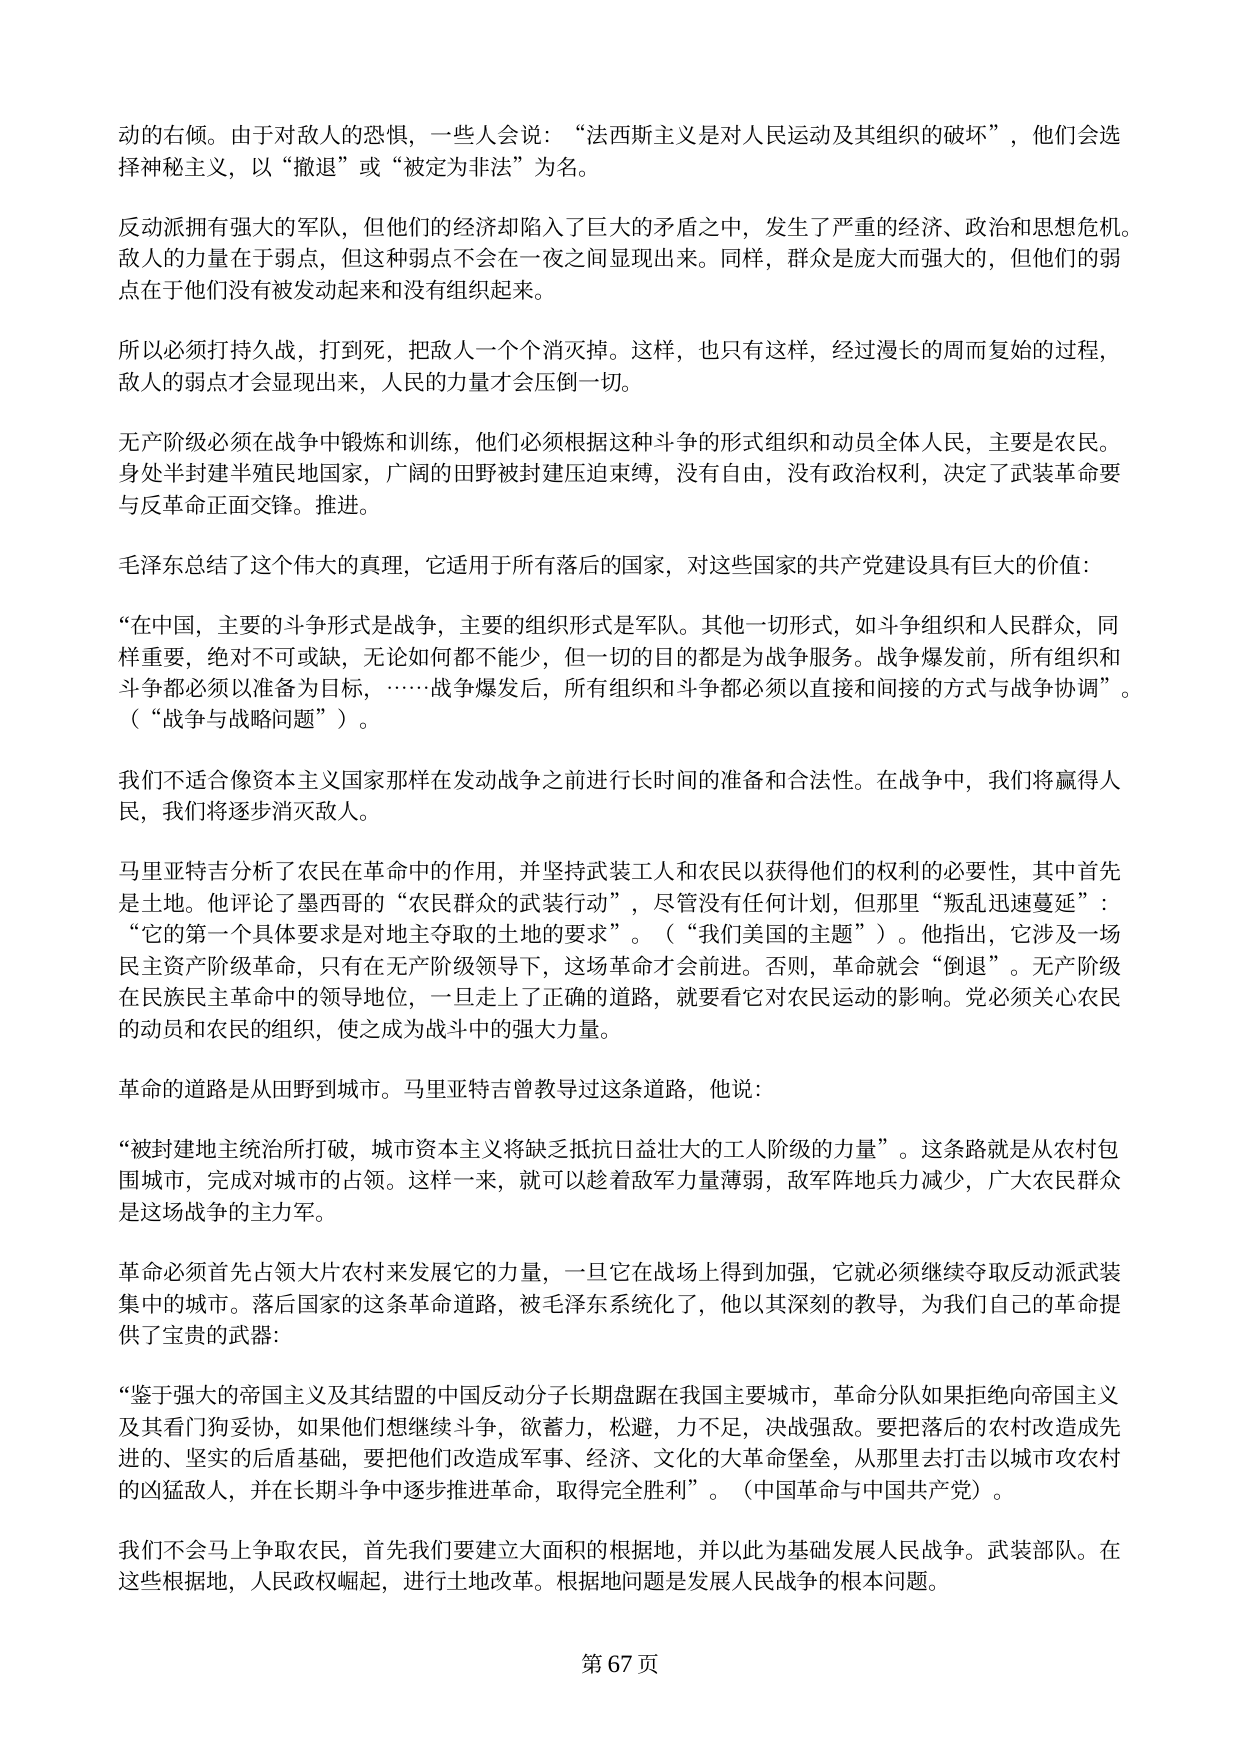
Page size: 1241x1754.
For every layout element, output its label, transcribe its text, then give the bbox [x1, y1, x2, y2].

text “鉴于强大的帝国主义及其结盟的中国反动分子长期盘踞在我国主要城市，革命分队如果拒绝向帝国主义及其看门狗妥协，如果他们想继续斗争，欲蓄力，松避，力不足，决战强敌。要把落后的农村改造成先进的、坚实的后盾基础，要把他们改造成军事、经济、文化的大革命堡垒，从那里去打击以城市攻农村的凶猛敌人，并在长期斗争中逐步推进革命，取得完全胜利”。（中国革命与中国共产党）。 [118, 1378, 1122, 1504]
text 革命必须首先占领大片农村来发展它的力量，一旦它在战场上得到加强，它就必须继续夺取反动派武装集中的城市。落后国家的这条革命道路，被毛泽东系统化了，他以其深刻的教导，为我们自己的革命提供了宝贵的武器： [118, 1255, 1122, 1350]
text 我们不适合像资本主义国家那样在发动战争之前进行长时间的准备和合法性。在战争中，我们将赢得人民，我们将逐步消灭敌人。 [118, 763, 1122, 826]
text 无产阶级必须在战争中锻炼和训练，他们必须根据这种斗争的形式组织和动员全体人民，主要是农民。身处半封建半殖民地国家，广阔的田野被封建压迫束缚，没有自由，没有政治权利，决定了武装革命要与反革命正面交锋。推进。 [118, 425, 1122, 519]
text “在中国，主要的斗争形式是战争，主要的组织形式是军队。其他一切形式，如斗争组织和人民群众，同样重要，绝对不可或缺，无论如何都不能少，但一切的目的都是为战争服务。战争爆发前，所有组织和斗争都必须以准备为目标，……战争爆发后，所有组织和斗争都必须以直接和间接的方式与战争协调”。（“战争与战略问题”）。 [118, 608, 1122, 734]
text 动的右倾。由于对敌人的恐惧，一些人会说：“法西斯主义是对人民运动及其组织的破坏”，他们会选择神秘主义，以“撤退”或“被定为非法”为名。 [118, 118, 1122, 181]
text “被封建地主统治所打破，城市资本主义将缺乏抵抗日益壮大的工人阶级的力量”。这条路就是从农村包围城市，完成对城市的占领。这样一来，就可以趁着敌军力量薄弱，敌军阵地兵力减少，广大农民群众是这场战争的主力军。 [118, 1132, 1122, 1227]
text 马里亚特吉分析了农民在革命中的作用，并坚持武装工人和农民以获得他们的权利的必要性，其中首先是土地。他评论了墨西哥的“农民群众的武装行动”，尽管没有任何计划，但那里“叛乱迅速蔓延”：“它的第一个具体要求是对地主夺取的土地的要求”。（“我们美国的主题”）。他指出，它涉及一场民主资产阶级革命，只有在无产阶级领导下，这场革命才会前进。否则，革命就会“倒退”。无产阶级在民族民主革命中的领导地位，一旦走上了正确的道路，就要看它对农民运动的影响。党必须关心农民的动员和农民的组织，使之成为战斗中的强大力量。 [118, 854, 1122, 1043]
text 毛泽东总结了这个伟大的真理，它适用于所有落后的国家，对这些国家的共产党建设具有巨大的价值： [118, 548, 1122, 579]
text 我们不会马上争取农民，首先我们要建立大面积的根据地，并以此为基础发展人民战争。武装部队。在这些根据地，人民政权崛起，进行土地改革。根据地问题是发展人民战争的根本问题。 [118, 1533, 1122, 1596]
text 所以必须打持久战，打到死，把敌人一个个消灭掉。这样，也只有这样，经过漫长的周而复始的过程，敌人的弱点才会显现出来，人民的力量才会压倒一切。 [118, 333, 1122, 396]
text 反动派拥有强大的军队，但他们的经济却陷入了巨大的矛盾之中，发生了严重的经济、政治和思想危机。敌人的力量在于弱点，但这种弱点不会在一夜之间显现出来。同样，群众是庞大而强大的，但他们的弱点在于他们没有被发动起来和没有组织起来。 [118, 210, 1122, 304]
text 革命的道路是从田野到城市。马里亚特吉曾教导过这条道路，他说： [118, 1072, 1122, 1103]
